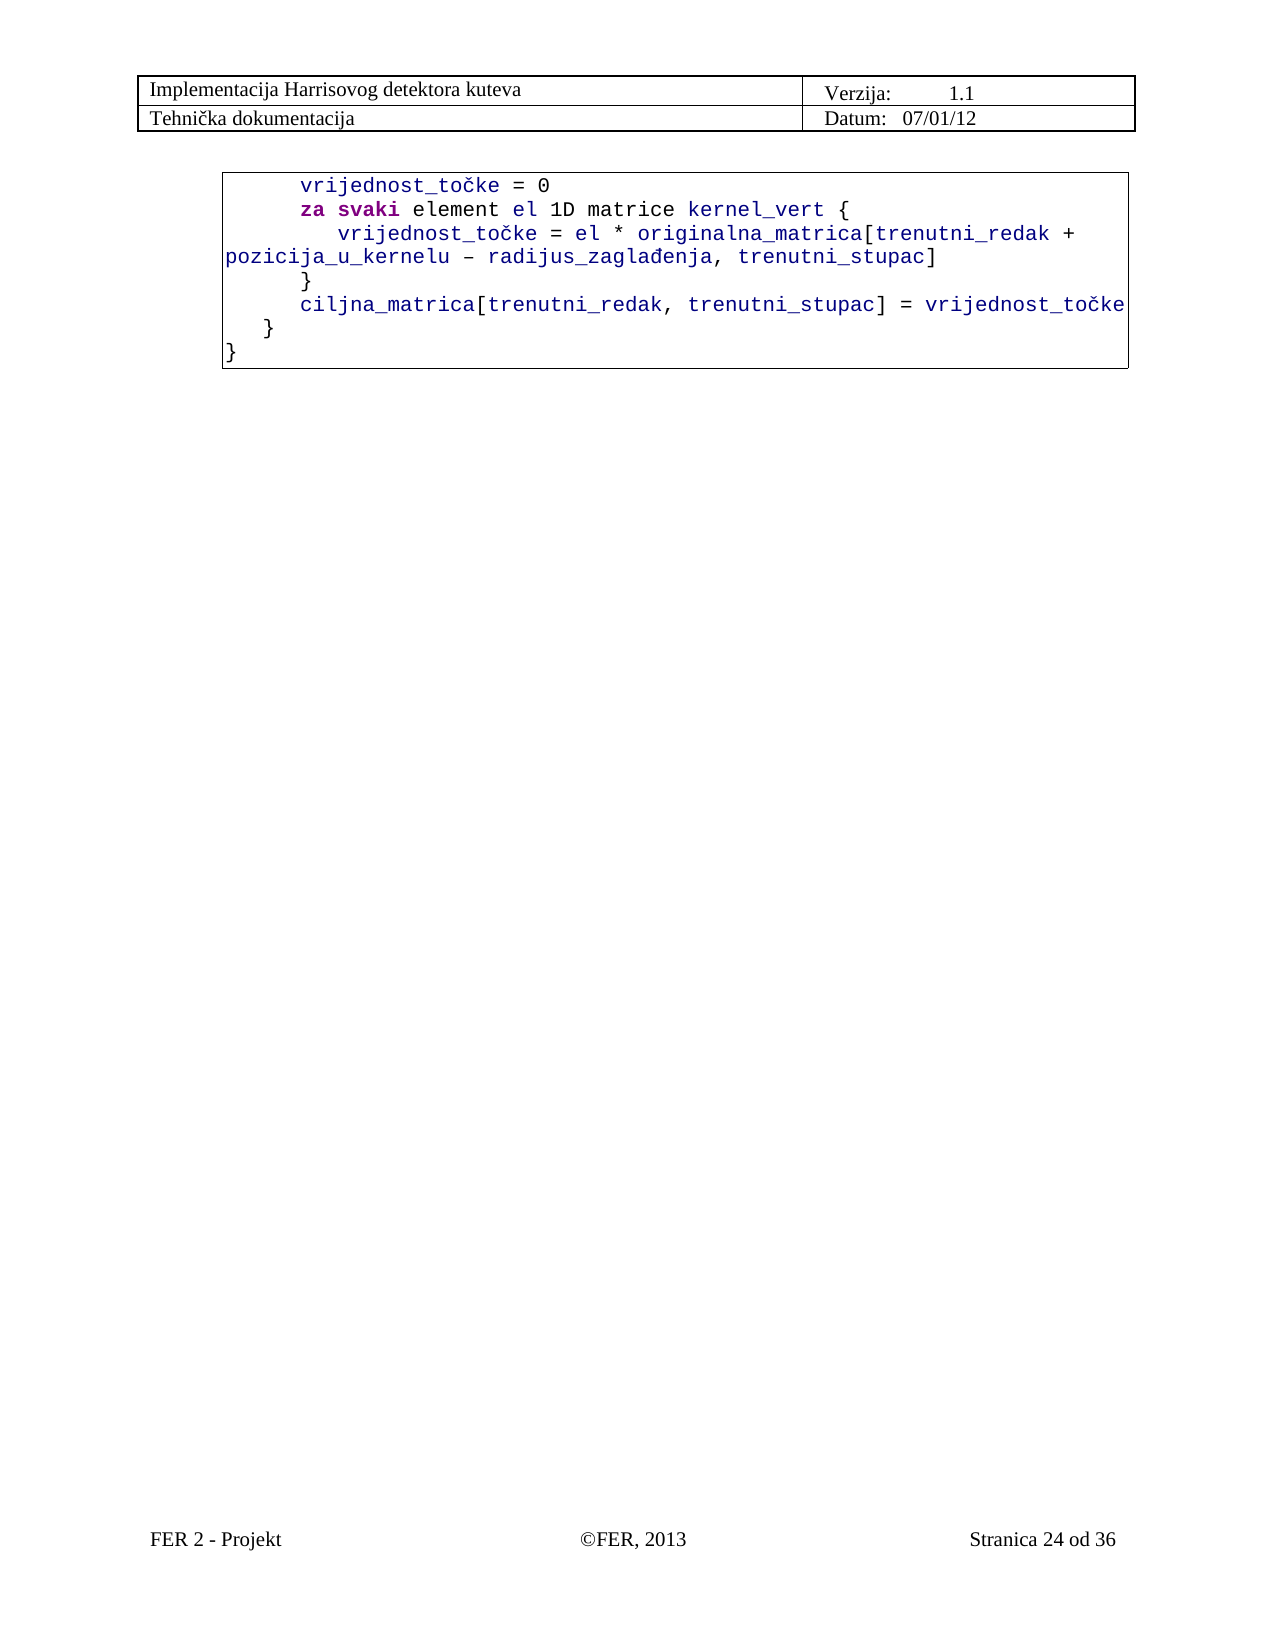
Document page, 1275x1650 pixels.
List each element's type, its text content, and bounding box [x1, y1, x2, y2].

text vrijednost_točke = 0 za svaki element el 1D matrice kernel_vert { vrijednost_točke = el * originalna_matrica[trenutni_redak + pozicija_u_kernelu – radijus_zaglađenja, trenutni_stupac] } ciljna_matrica[trenutni_redak, trenutni_stupac] = vrijednost_točke } } [223, 173, 1128, 368]
